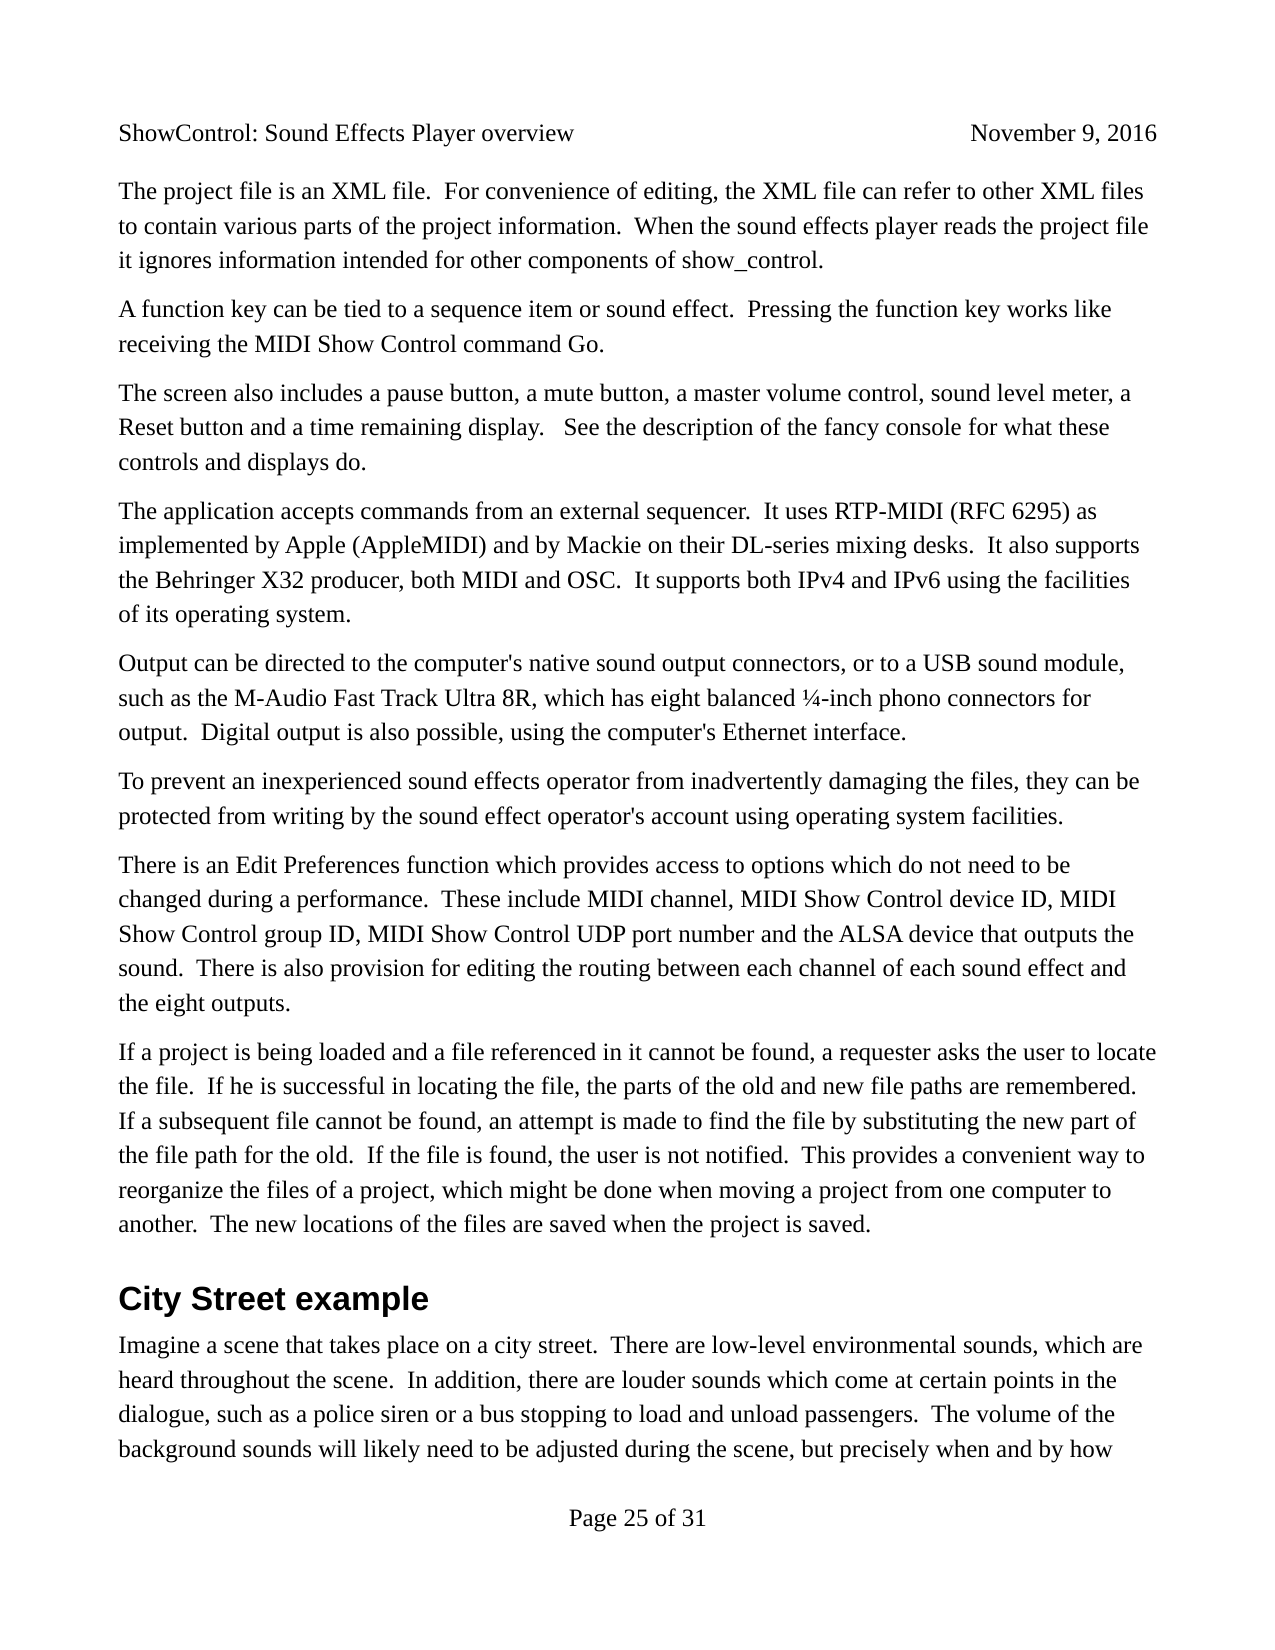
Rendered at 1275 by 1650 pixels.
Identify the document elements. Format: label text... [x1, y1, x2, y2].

text Imagine a scene that takes place on a city street. There are low-level environmental sounds, which are heard throughout the scene. In addition, there are louder sounds which come at certain points in the dialogue, such as a police siren or a bus stopping to load and unload passengers. The volume of the background sounds will likely need to be adjusted during the scene, but precisely when and by how [118, 1330, 1157, 1463]
text If a project is being loaded and a file referenced in it cannot be found, a requester asks the user to locate the file. If he is successful in locating the file, the parts of the old and new file paths are remembered. If a subsequent file cannot be found, an attempt is made to find the file by substituting the new part of the file path for the old. If the file is found, the user is not notified. This provides a convenient way to reorganize the files of a project, which might be done when moving a project from one computer to another. The new locations of the files are saved when the project is saved. [118, 1037, 1157, 1238]
text A function key can be tied to a sequence item or sound effect. Pressing the function key works like receiving the MIDI Show Control command Go. [118, 294, 1157, 358]
text Output can be directed to the computer's native sound output connectors, or to a USB sound module, such as the M-Audio Fast Track Ultra 8R, which has eight balanced ¼-inch phono connectors for output. Digital output is also possible, using the computer's Ethernet interface. [118, 648, 1157, 746]
text There is an Edit Preferences function which provides access to options which do not need to be changed during a performance. These include MIDI channel, MIDI Show Control device ID, MIDI Show Control group ID, MIDI Show Control UDP port number and the ALSA device that outputs the sound. There is also provision for editing the routing between each channel of each sound effect and the eight outputs. [118, 850, 1157, 1017]
text The project file is an XML file. For convenience of editing, the XML file can refer to other XML files to contain various parts of the project information. When the sound effects player reads the project file it ignores information intended for other components of show_control. [118, 176, 1157, 274]
subtitle City Street example [118, 1279, 1157, 1318]
text The application accepts commands from an external sequencer. It uses RTP-MIDI (RFC 6295) as implemented by Apple (AppleMIDI) and by Mackie on their DL-series mixing desks. It also supports the Behringer X32 producer, both MIDI and OSC. It supports both IPv4 and IPv6 using the facilities of its operating system. [118, 496, 1157, 628]
text To prevent an inexperienced sound effects operator from inadvertently damaging the files, they can be protected from writing by the sound effect operator's account using operating system facilities. [118, 766, 1157, 830]
text The screen also includes a pause button, a mute button, a master volume control, sound level meter, a Reset button and a time remaining display. See the description of the fancy console for what these controls and displays do. [118, 378, 1157, 476]
